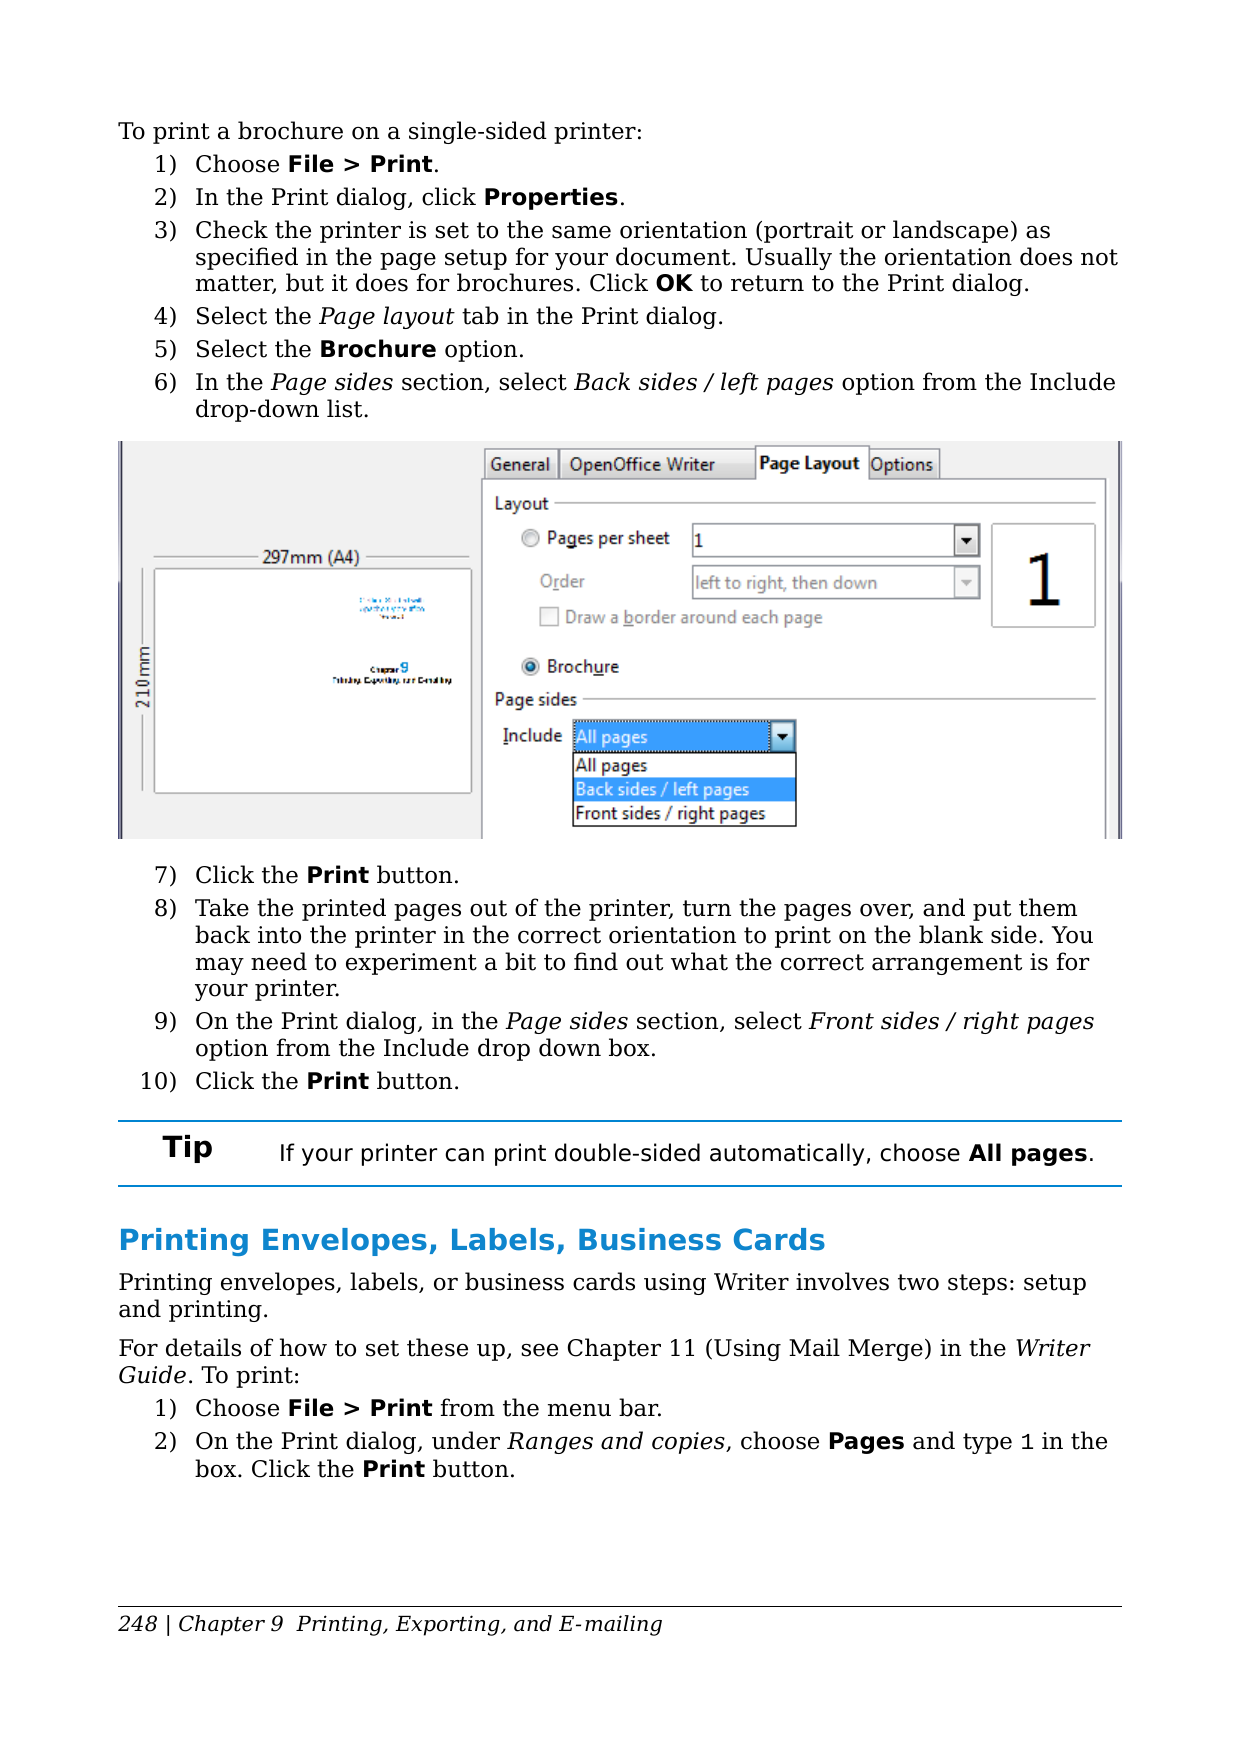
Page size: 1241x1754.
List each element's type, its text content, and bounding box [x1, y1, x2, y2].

list In the Print dialog, click Properties. [177, 184, 1122, 211]
list On the Print dialog, under Ranges and copies, choose Pages and type 1 in the box. Click the Print button. [177, 1428, 1122, 1483]
table_header Tip [118, 1122, 257, 1185]
list Click the Print button. [177, 1068, 1122, 1095]
table_header If your printer can print double-sided automatically, choose All pages. [258, 1122, 1122, 1185]
subtitle Printing Envelopes, Labels, Business Cards [118, 1223, 1122, 1257]
list Choose File > Print. [177, 151, 1122, 178]
list Check the printer is set to the same orientation (portrait or landscape) as specified in the page setup for your document. Usually the orientation does not matter, but it does for brochures. Click OK to return to the Print dialog. [177, 217, 1122, 297]
list To print a brochure on a single-sided printer: [118, 118, 1122, 145]
picture [118, 441, 1123, 839]
list For details of how to set these up, see Chapter 11 (Using Mail Merge) in the Writer Guide. To print: [118, 1335, 1122, 1389]
list Click the Print button. [177, 863, 1122, 889]
list In the Page sides section, select Back sides / left pages option from the Include drop-down list. [177, 369, 1122, 422]
text Printing envelopes, labels, or business cards using Writer involves two steps: setup and printing. [118, 1269, 1122, 1323]
list Select the Page layout tab in the Print dialog. [177, 303, 1122, 330]
list On the Print dialog, in the Page sides section, select Front sides / right pages option from the Include drop down box. [177, 1008, 1122, 1062]
list Choose File > Print from the menu bar. [177, 1395, 1122, 1422]
list Take the printed pages out of the printer, turn the pages over, and put them back into the printer in the correct orientation to print on the blank side. You may need to experiment a bit to find out what the correct arrangement is for your printer. [177, 896, 1122, 1002]
list Select the Brochure option. [177, 336, 1122, 363]
